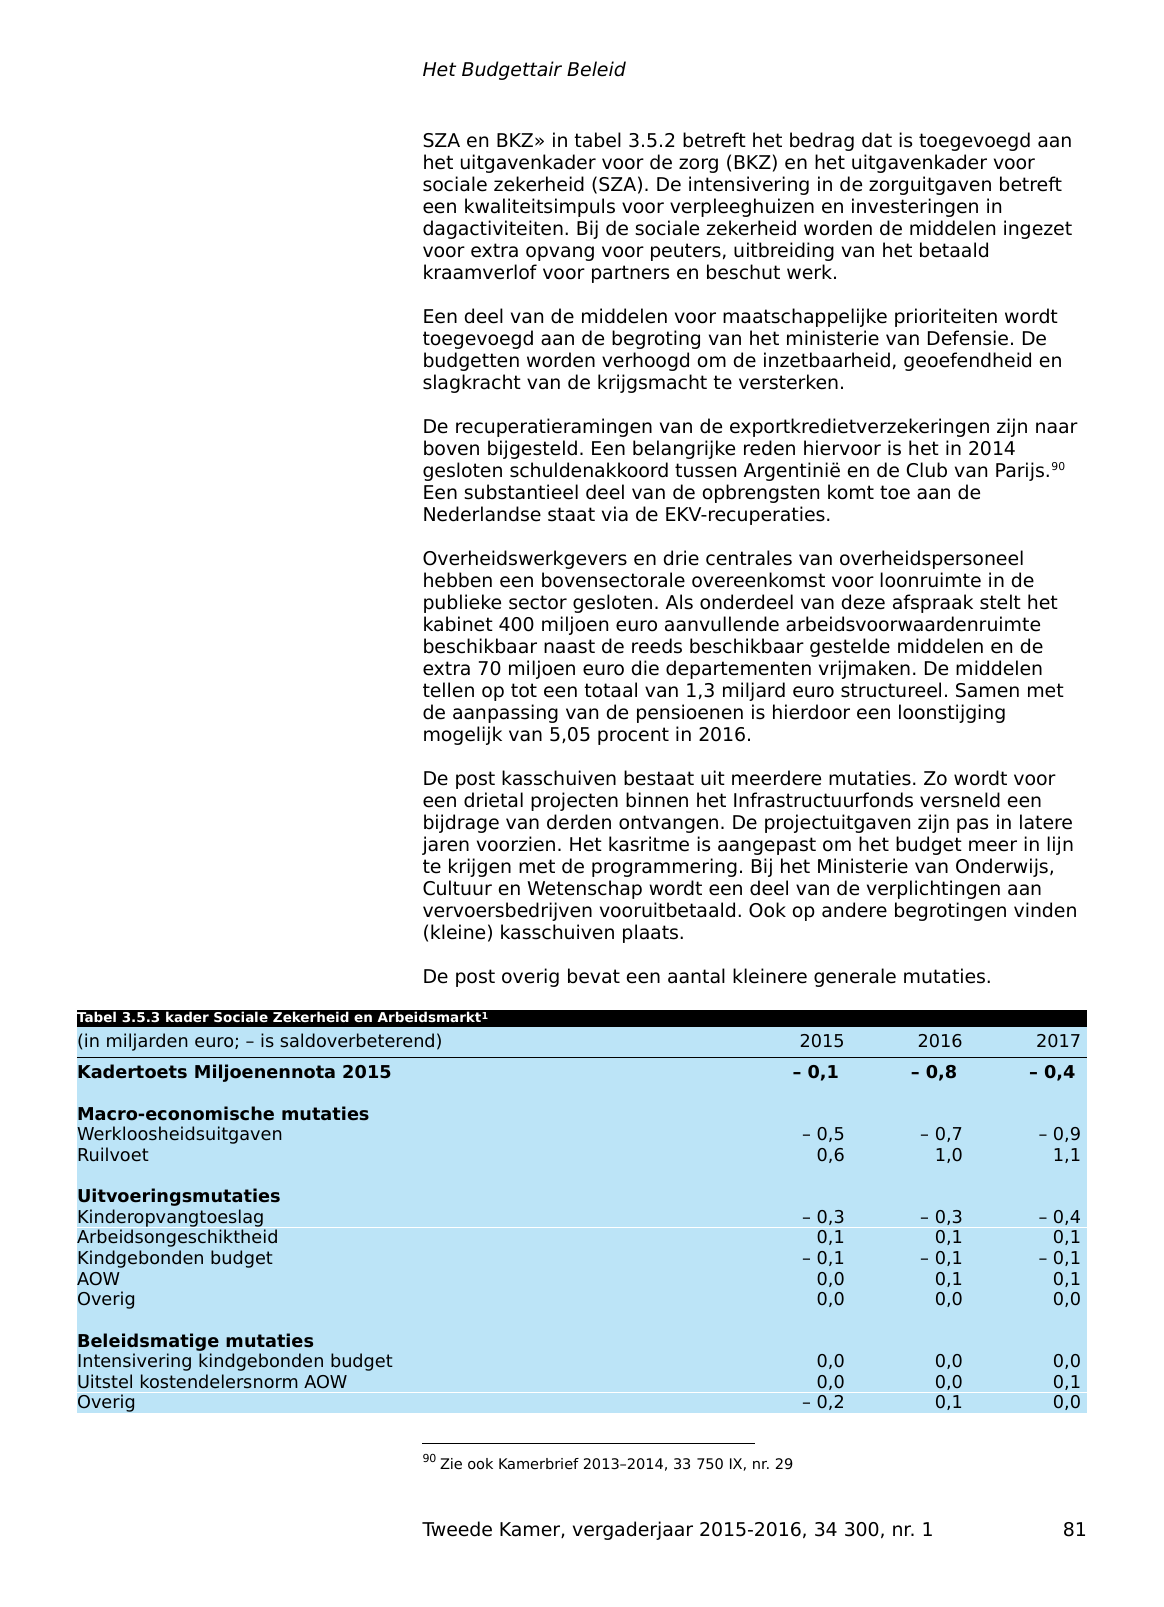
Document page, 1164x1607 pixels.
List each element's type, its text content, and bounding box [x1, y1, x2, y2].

table_cell 0,1 [969, 1372, 1087, 1392]
table_cell 0,0 [850, 1372, 968, 1392]
table_cell 0,0 [732, 1269, 850, 1289]
table_header Tabel 3.5.3 kader Sociale Zekerheid en Arbeidsmarkt1 [77, 1010, 1087, 1026]
table_cell [77, 1166, 732, 1186]
table_cell – 0,1 [732, 1058, 850, 1083]
table_cell Intensivering kindgebonden budget [77, 1351, 732, 1372]
table_cell [732, 1331, 850, 1351]
table_cell [969, 1104, 1087, 1124]
table_cell 0,0 [969, 1393, 1087, 1413]
table_cell [969, 1310, 1087, 1331]
table_cell – 0,4 [969, 1207, 1087, 1227]
table_cell 0,1 [969, 1228, 1087, 1248]
table_cell – 0,1 [969, 1248, 1087, 1269]
table_cell 0,1 [850, 1228, 968, 1248]
table_cell Arbeidsongeschiktheid [77, 1228, 732, 1248]
table_cell – 0,9 [969, 1124, 1087, 1145]
table_cell – 0,3 [732, 1207, 850, 1227]
table_cell [732, 1166, 850, 1186]
table_cell [969, 1186, 1087, 1207]
table_cell [732, 1083, 850, 1104]
table_cell 0,1 [732, 1228, 850, 1248]
table_cell [850, 1083, 968, 1104]
table_cell Ruilvoet [77, 1145, 732, 1166]
table_cell 0,1 [850, 1269, 968, 1289]
table_cell Kindgebonden budget [77, 1248, 732, 1269]
table_cell 0,0 [850, 1351, 968, 1372]
table_cell – 0,1 [850, 1248, 968, 1269]
table_cell [969, 1331, 1087, 1351]
table_cell [850, 1166, 968, 1186]
table_cell 0,1 [969, 1269, 1087, 1289]
table_cell – 0,2 [732, 1393, 850, 1413]
text Overheidswerkgevers en drie centrales van overheidspersoneel hebben een bovensectorale overeenkomst voor loonruimte in de publieke sector gesloten. Als onderdeel van deze afspraak stelt het kabinet 400 miljoen euro aanvullende arbeidsvoorwaardenruimte beschikbaar naast de reeds beschikbaar gestelde middelen en de extra 70 miljoen euro die departementen vrijmaken. De middelen tellen op tot een totaal van 1,3 miljard euro structureel. Samen met de aanpassing van de pensioenen is hierdoor een loonstijging mogelijk van 5,05 procent in 2016. [422, 548, 1087, 746]
table_cell AOW [77, 1269, 732, 1289]
table_cell 1,0 [850, 1145, 968, 1166]
text De post kasschuiven bestaat uit meerdere mutaties. Zo wordt voor een drietal projecten binnen het Infrastructuurfonds versneld een bijdrage van derden ontvangen. De projectuitgaven zijn pas in latere jaren voorzien. Het kasritme is aangepast om het budget meer in lijn te krijgen met de programmering. Bij het Ministerie van Onderwijs, Cultuur en Wetenschap wordt een deel van de verplichtingen aan vervoersbedrijven vooruitbetaald. Ook op andere begrotingen vinden (kleine) kasschuiven plaats. [422, 768, 1087, 944]
table_cell Macro-economische mutaties [77, 1104, 732, 1124]
table_cell Beleidsmatige mutaties [77, 1331, 732, 1351]
text Zie ook Kamerbrief 2013–2014, 33 750 IX, nr. 29 [422, 1452, 1087, 1474]
table_cell – 0,8 [850, 1058, 968, 1083]
table_cell – 0,3 [850, 1207, 968, 1227]
table_cell [732, 1186, 850, 1207]
table_cell [732, 1310, 850, 1331]
table_cell – 0,5 [732, 1124, 850, 1145]
table_cell 0,0 [732, 1372, 850, 1392]
text De recuperatieramingen van de exportkredietverzekeringen zijn naar boven bijgesteld. Een belangrijke reden hiervoor is het in 2014 gesloten schuldenakkoord tussen Argentinië en de Club van Parijs. Een substantieel deel van de opbrengsten komt toe aan de Nederlandse staat via de EKV-recuperaties. [422, 416, 1087, 526]
table_cell 0,0 [969, 1289, 1087, 1310]
table_cell Uitvoeringsmutaties [77, 1186, 732, 1207]
text De post overig bevat een aantal kleinere generale mutaties. [422, 966, 1087, 988]
table_cell – 0,7 [850, 1124, 968, 1145]
table_cell Kinderopvangtoeslag [77, 1207, 732, 1227]
table_cell Overig [77, 1393, 732, 1413]
table_cell [850, 1104, 968, 1124]
table_cell [850, 1310, 968, 1331]
table_cell 0,0 [732, 1289, 850, 1310]
table_cell Kadertoets Miljoenennota 2015 [77, 1058, 732, 1083]
text Een deel van de middelen voor maatschappelijke prioriteiten wordt toegevoegd aan de begroting van het ministerie van Defensie. De budgetten worden verhoogd om de inzetbaarheid, geoefendheid en slagkracht van de krijgsmacht te versterken. [422, 306, 1087, 394]
table_cell 2015 [732, 1027, 850, 1057]
table_cell Overig [77, 1289, 732, 1310]
table_cell 0,6 [732, 1145, 850, 1166]
table_cell [732, 1104, 850, 1124]
table_cell (in miljarden euro; – is saldoverbeterend) [77, 1027, 732, 1057]
table_cell [969, 1083, 1087, 1104]
table_cell 2016 [850, 1027, 968, 1057]
table_cell 0,0 [850, 1289, 968, 1310]
table_cell Uitstel kostendelersnorm AOW [77, 1372, 732, 1392]
text SZA en BKZ» in tabel 3.5.2 betreft het bedrag dat is toegevoegd aan het uitgavenkader voor de zorg (BKZ) en het uitgavenkader voor sociale zekerheid (SZA). De intensivering in de zorguitgaven betreft een kwaliteitsimpuls voor verpleeghuizen en investeringen in dagactiviteiten. Bij de sociale zekerheid worden de middelen ingezet voor extra opvang voor peuters, uitbreiding van het betaald kraamverlof voor partners en beschut werk. [422, 130, 1087, 284]
table_cell [850, 1186, 968, 1207]
table_cell – 0,1 [732, 1248, 850, 1269]
table_cell Werkloosheidsuitgaven [77, 1124, 732, 1145]
table_cell [77, 1083, 732, 1104]
table_cell [850, 1331, 968, 1351]
table_cell – 0,4 [969, 1058, 1087, 1083]
table_cell [969, 1166, 1087, 1186]
table_cell 0,1 [850, 1393, 968, 1413]
table_cell 0,0 [969, 1351, 1087, 1372]
table_cell [77, 1310, 732, 1331]
table_cell 1,1 [969, 1145, 1087, 1166]
table_cell 0,0 [732, 1351, 850, 1372]
table_cell 2017 [969, 1027, 1087, 1057]
